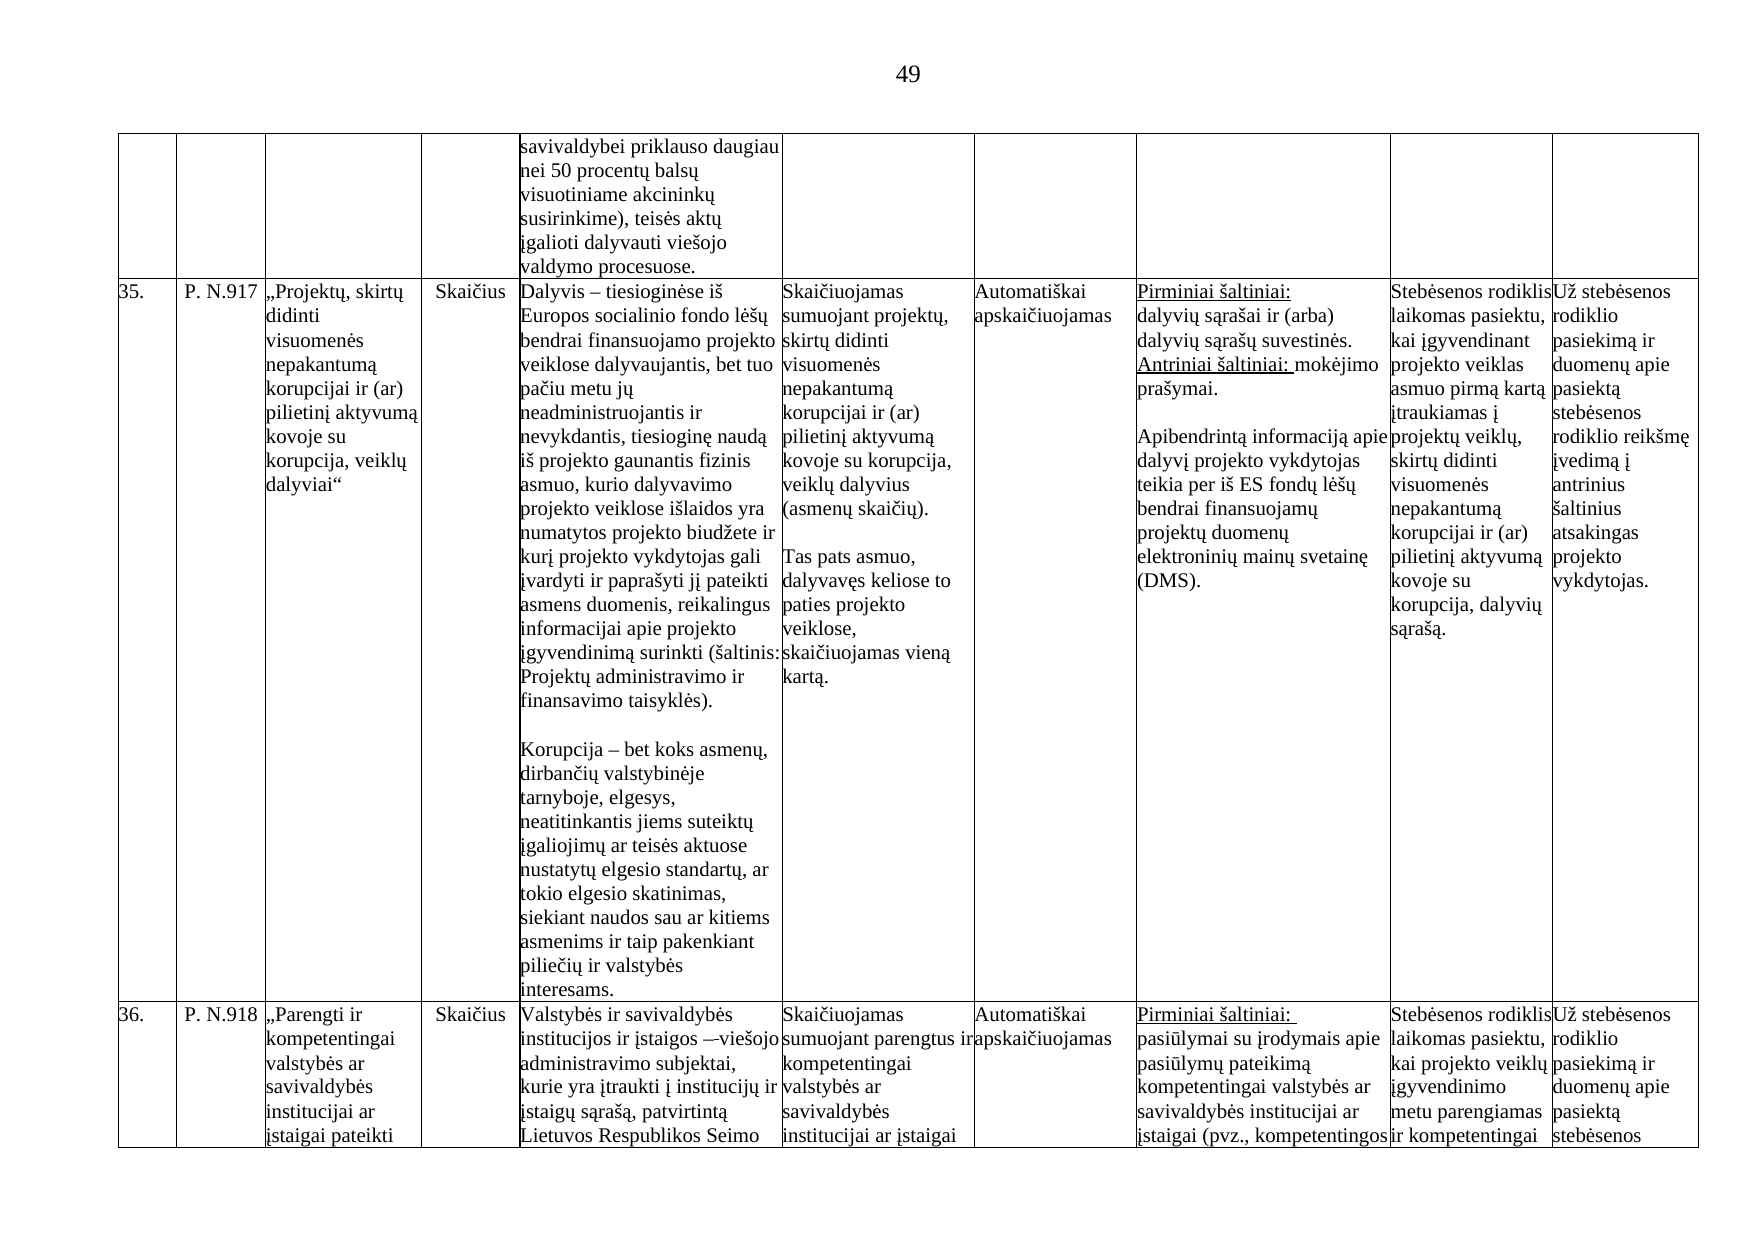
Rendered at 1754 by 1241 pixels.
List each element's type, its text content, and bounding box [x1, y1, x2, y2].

table_cell Pirminiai šaltiniai: dalyvių sąrašai ir (arba) dalyvių sąrašų suvestinės. Antriniai šaltiniai: mokėjimo prašymai. Apibendrintą informaciją apie dalyvį projekto vykdytojas teikia per iš ES fondų lėšų bendrai finansuojamų projektų duomenų elektroninių mainų svetainę (DMS). [1137, 279, 1390, 1001]
table_cell [1391, 134, 1552, 278]
table_cell Valstybės ir savivaldybės institucijos ir įstaigos – viešojo administravimo subjektai, kurie yra įtraukti į institucijų ir įstaigų sąrašą, patvirtintą Lietuvos Respublikos Seimo [521, 1002, 782, 1147]
table_cell Automatiškai apskaičiuojamas [975, 279, 1136, 1001]
table_cell Skaičiuojamas sumuojant projektų, skirtų didinti visuomenės nepakantumą korupcijai ir (ar) pilietinį aktyvumą kovoje su korupcija, veiklų dalyvius (asmenų skaičių). Tas pats asmuo, dalyvavęs keliose to paties projekto veiklose, skaičiuojamas vieną kartą. [783, 279, 974, 1001]
table_cell [177, 134, 265, 278]
table_cell „Parengti ir kompetentingai valstybės ar savivaldybės institucijai ar įstaigai pateikti [266, 1002, 421, 1147]
table_cell Stebėsenos rodiklis laikomas pasiektu, kai įgyvendinant projekto veiklas asmuo pirmą kartą įtraukiamas į projektų veiklų, skirtų didinti visuomenės nepakantumą korupcijai ir (ar) pilietinį aktyvumą kovoje su korupcija, dalyvių sąrašą. [1391, 279, 1552, 1001]
table_cell 35. [119, 279, 176, 1001]
table_cell [266, 134, 421, 278]
table_cell Už stebėsenos rodiklio pasiekimą ir duomenų apie pasiektą stebėsenos rodiklio reikšmę įvedimą į antrinius šaltinius atsakingas projekto vykdytojas. [1553, 279, 1698, 1001]
table_cell savivaldybei priklauso daugiau nei 50 procentų balsų visuotiniame akcininkų susirinkime), teisės aktų įgalioti dalyvauti viešojo valdymo procesuose. [521, 134, 782, 278]
table_cell 36. [119, 1002, 176, 1147]
table_cell Automatiškai apskaičiuojamas [975, 1002, 1136, 1147]
table_cell Dalyvis – tiesioginėse iš Europos socialinio fondo lėšų bendrai finansuojamo projekto veiklose dalyvaujantis, bet tuo pačiu metu jų neadministruojantis ir nevykdantis, tiesioginę naudą iš projekto gaunantis fizinis asmuo, kurio dalyvavimo projekto veiklose išlaidos yra numatytos projekto biudžete ir kurį projekto vykdytojas gali įvardyti ir paprašyti jį pateikti asmens duomenis, reikalingus informacijai apie projekto įgyvendinimą surinkti (šaltinis: Projektų administravimo ir finansavimo taisyklės). Korupcija – bet koks asmenų, dirbančių valstybinėje tarnyboje, elgesys, neatitinkantis jiems suteiktų įgaliojimų ar teisės aktuose nustatytų elgesio standartų, ar tokio elgesio skatinimas, siekiant naudos sau ar kitiems asmenims ir taip pakenkiant piliečių ir valstybės interesams. [521, 279, 782, 1001]
table_cell P. N.917 [177, 279, 265, 1001]
table_cell P. N.918 [177, 1002, 265, 1147]
table_cell [783, 134, 974, 278]
table_cell Skaičius [422, 279, 519, 1001]
table_cell [975, 134, 1136, 278]
table_cell Stebėsenos rodiklis laikomas pasiektu, kai projekto veiklų įgyvendinimo metu parengiamas ir kompetentingai [1391, 1002, 1552, 1147]
table_cell Skaičius [422, 1002, 519, 1147]
table_cell [422, 134, 519, 278]
table_cell „Projektų, skirtų didinti visuomenės nepakantumą korupcijai ir (ar) pilietinį aktyvumą kovoje su korupcija, veiklų dalyviai“ [266, 279, 421, 1001]
table_cell Pirminiai šaltiniai: pasiūlymai su įrodymais apie pasiūlymų pateikimą kompetentingai valstybės ar savivaldybės institucijai ar įstaigai (pvz., kompetentingos [1137, 1002, 1390, 1147]
table_cell Skaičiuojamas sumuojant parengtus ir kompetentingai valstybės ar savivaldybės institucijai ar įstaigai [783, 1002, 974, 1147]
table_cell Už stebėsenos rodiklio pasiekimą ir duomenų apie pasiektą stebėsenos [1553, 1002, 1698, 1147]
table_cell [1137, 134, 1390, 278]
table_cell [119, 134, 176, 278]
table_cell [1553, 134, 1698, 278]
